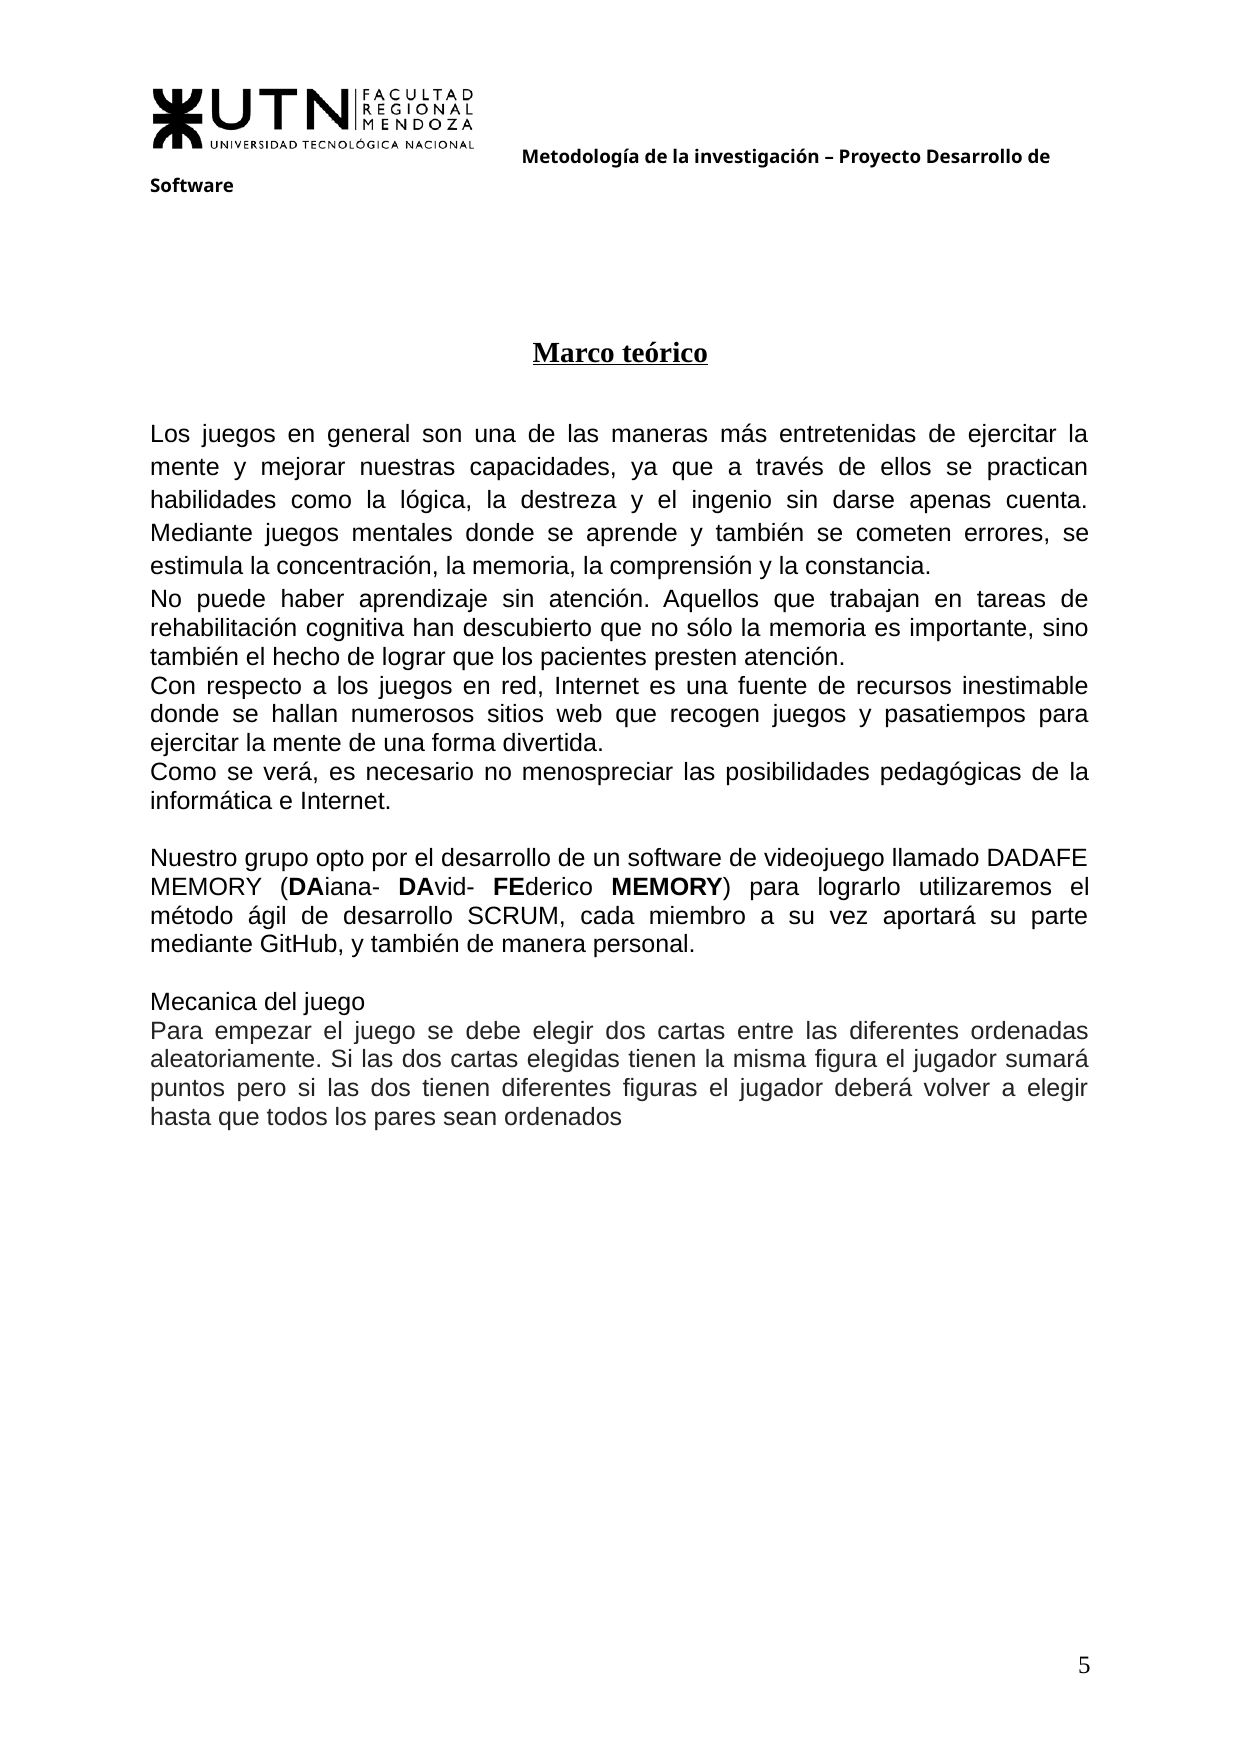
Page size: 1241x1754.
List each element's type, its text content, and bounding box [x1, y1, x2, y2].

text Mecanica del juego [150, 987, 1090, 1016]
text Marco teórico [150, 335, 1090, 368]
text No puede haber aprendizaje sin atención. Aquellos que trabajan en tareas de rehabilitación cognitiva han descubierto que no sólo la memoria es importante, sino también el hecho de lograr que los pacientes presten atención. [150, 584, 1090, 671]
text Como se verá, es necesario no menospreciar las posibilidades pedagógicas de la informática e Internet. [150, 757, 1090, 814]
text Para empezar el juego se debe elegir dos cartas entre las diferentes ordenadas aleatoriamente. Si las dos cartas elegidas tienen la misma figura el jugador sumará puntos pero si las dos tienen diferentes figuras el jugador deberá volver a elegir hasta que todos los pares sean ordenados [150, 1016, 1090, 1131]
text Con respecto a los juegos en red, Internet es una fuente de recursos inestimable donde se hallan numerosos sitios web que recogen juegos y pasatiempos para ejercitar la mente de una forma divertida. [150, 671, 1090, 757]
text Los juegos en general son una de las maneras más entretenidas de ejercitar la mente y mejorar nuestras capacidades, ya que a través de ellos se practican habilidades como la lógica, la destreza y el ingenio sin darse apenas cuenta. Mediante juegos mentales donde se aprende y también se cometen errores, se estimula la concentración, la memoria, la comprensión y la constancia. [150, 419, 1090, 580]
text Nuestro grupo opto por el desarrollo de un software de videojuego llamado DADAFE MEMORY (DAiana- DAvid- FEderico MEMORY) para lograrlo utilizaremos el método ágil de desarrollo SCRUM, cada miembro a su vez aportará su parte mediante GitHub, y también de manera personal. [150, 843, 1090, 958]
picture [150, 75, 476, 164]
